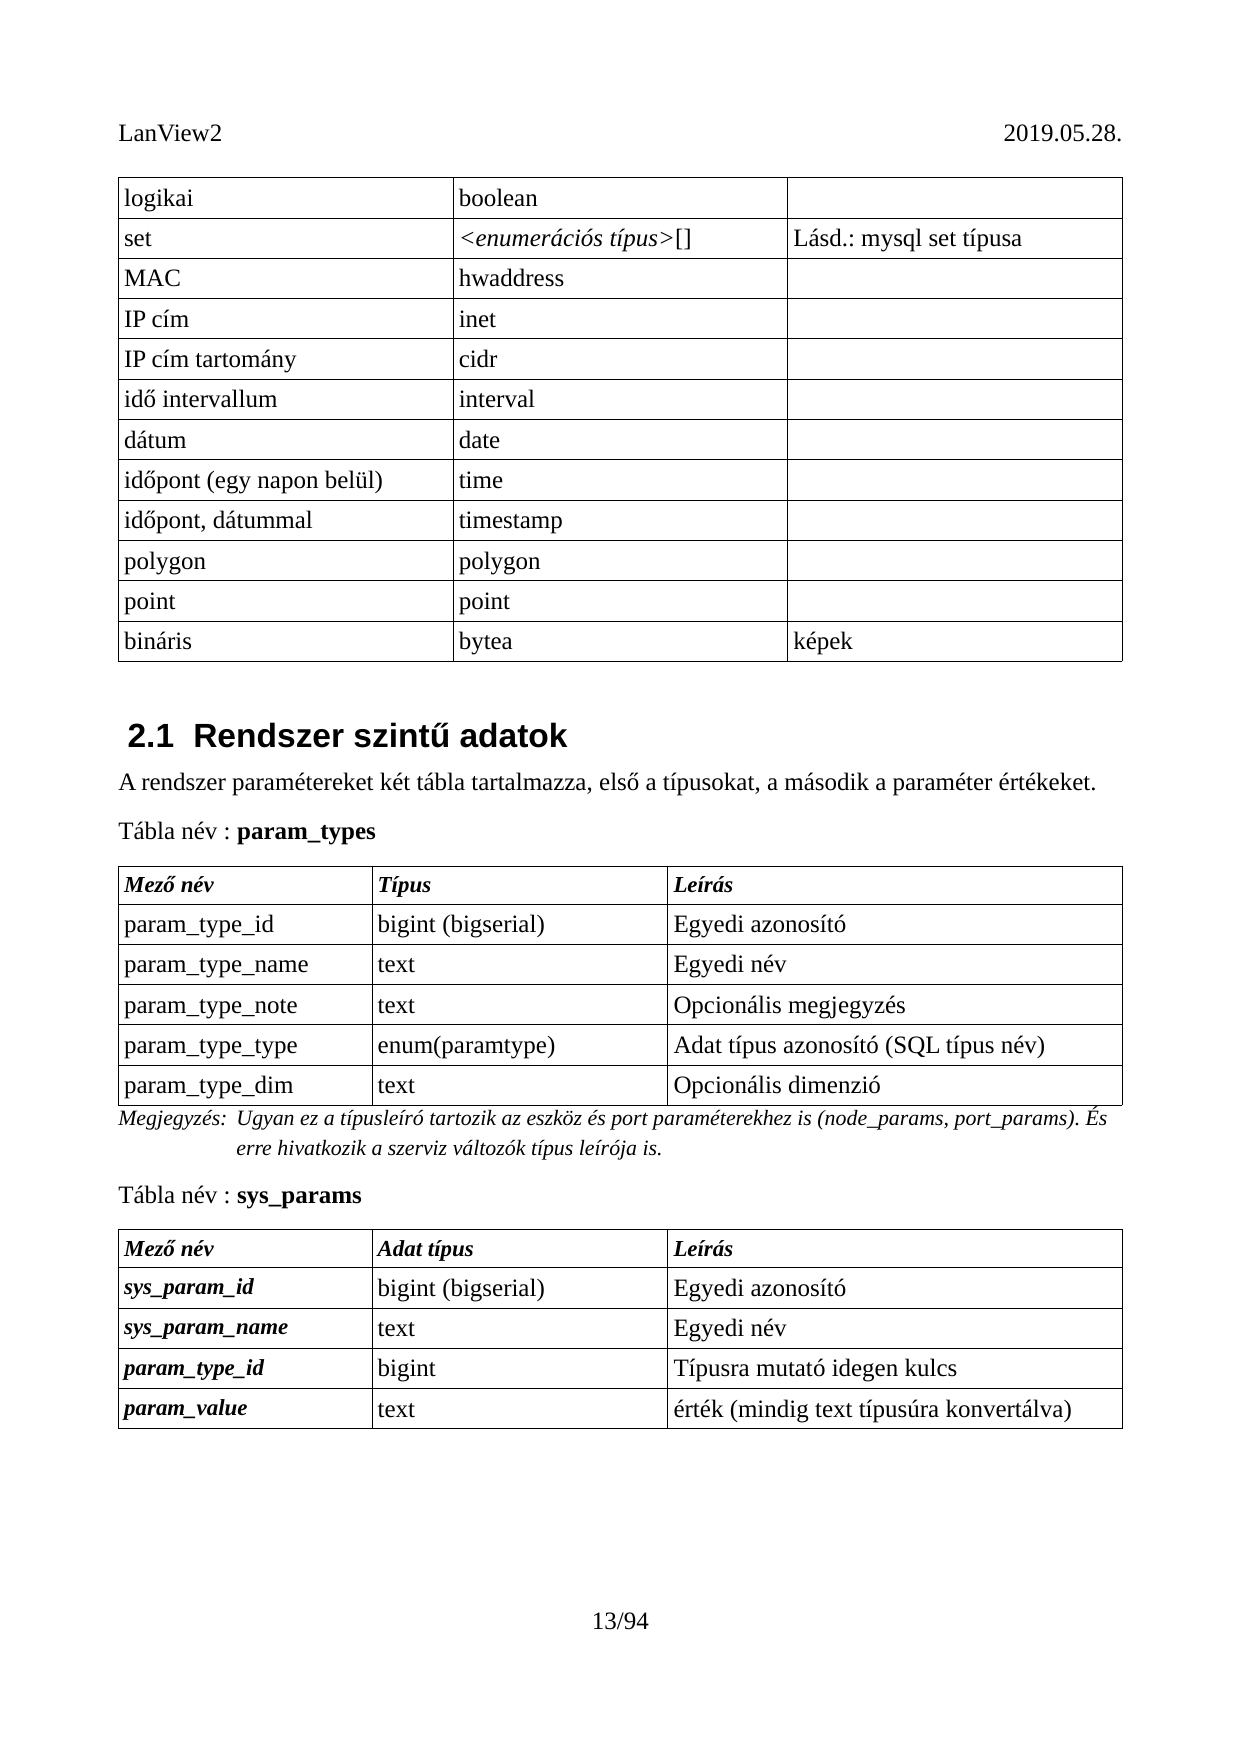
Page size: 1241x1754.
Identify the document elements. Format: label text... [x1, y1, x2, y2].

text A rendszer paramétereket két tábla tartalmazza, első a típusokat, a második a paraméter értékeket. [118, 767, 1122, 796]
table_cell inet [454, 299, 787, 338]
table_cell érték (mindig text típusúra konvertálva) [668, 1389, 1122, 1428]
table_cell interval [454, 380, 787, 419]
table_cell Egyedi azonosító [668, 905, 1122, 944]
table_cell [788, 420, 1122, 459]
table_cell [788, 541, 1122, 580]
table_header Leírás [668, 1230, 1122, 1267]
table_cell time [454, 460, 787, 499]
table_cell időpont (egy napon belül) [119, 460, 453, 499]
table_header Leírás [668, 867, 1122, 903]
table_cell Opcionális dimenzió [668, 1066, 1122, 1105]
text Tábla név : param_types [118, 816, 1122, 845]
table_cell Lásd.: mysql set típusa [788, 219, 1122, 258]
table_cell param_type_type [119, 1025, 372, 1065]
table_cell set [119, 219, 453, 258]
table_cell date [454, 420, 787, 459]
table_cell Egyedi név [668, 1309, 1122, 1348]
table_cell hwaddress [454, 259, 787, 298]
table_cell bigint (bigserial) [373, 1268, 667, 1307]
table_cell timestamp [454, 501, 787, 540]
table_cell Egyedi azonosító [668, 1268, 1122, 1307]
table_cell [788, 299, 1122, 338]
table_cell polygon [119, 541, 453, 580]
table_cell képek [788, 622, 1122, 661]
table_header Mező név [119, 1230, 372, 1267]
table_cell boolean [454, 178, 787, 217]
table_cell dátum [119, 420, 453, 459]
table_cell [788, 339, 1122, 379]
table_cell point [454, 581, 787, 621]
table_cell MAC [119, 259, 453, 298]
table_cell text [373, 985, 667, 1024]
text Megjegyzés: Ugyan ez a típusleíró tartozik az eszköz és port paraméterekhez is (node_params, port_params). És erre hivatkozik a szerviz változók típus leírója is. [118, 1106, 1122, 1161]
table_cell sys_param_name [119, 1309, 372, 1348]
table_cell [788, 380, 1122, 419]
table_cell bigint (bigserial) [373, 905, 667, 944]
table_cell bigint [373, 1349, 667, 1388]
table_cell point [119, 581, 453, 621]
table_cell enum(paramtype) [373, 1025, 667, 1065]
table_cell [788, 501, 1122, 540]
table_cell Egyedi név [668, 945, 1122, 984]
table_cell text [373, 945, 667, 984]
table_cell [788, 460, 1122, 499]
table_cell Adat típus azonosító (SQL típus név) [668, 1025, 1122, 1065]
table_header Mező név [119, 867, 372, 903]
table_cell IP cím [119, 299, 453, 338]
table_cell param_type_id [119, 1349, 372, 1388]
table_cell param_type_dim [119, 1066, 372, 1105]
table_cell text [373, 1389, 667, 1428]
table_cell param_type_note [119, 985, 372, 1024]
table_cell param_value [119, 1389, 372, 1428]
table_cell idő intervallum [119, 380, 453, 419]
table_cell cidr [454, 339, 787, 379]
table_cell text [373, 1066, 667, 1105]
table_cell bytea [454, 622, 787, 661]
table_cell Opcionális megjegyzés [668, 985, 1122, 1024]
table_cell [788, 581, 1122, 621]
table_cell polygon [454, 541, 787, 580]
table_cell Típusra mutató idegen kulcs [668, 1349, 1122, 1388]
table_cell időpont, dátummal [119, 501, 453, 540]
table_cell logikai [119, 178, 453, 217]
table_cell sys_param_id [119, 1268, 372, 1307]
table_cell param_type_id [119, 905, 372, 944]
table_header Adat típus [373, 1230, 667, 1267]
table_cell bináris [119, 622, 453, 661]
table_cell text [373, 1309, 667, 1348]
text Tábla név : sys_params [118, 1180, 1122, 1209]
table_cell IP cím tartomány [119, 339, 453, 379]
table_cell param_type_name [119, 945, 372, 984]
subtitle Rendszer szintű adatok [118, 716, 1122, 755]
table_header Típus [373, 867, 667, 903]
table_cell <enumerációs típus>[] [454, 219, 787, 258]
table_cell [788, 259, 1122, 298]
table_cell [788, 178, 1122, 217]
